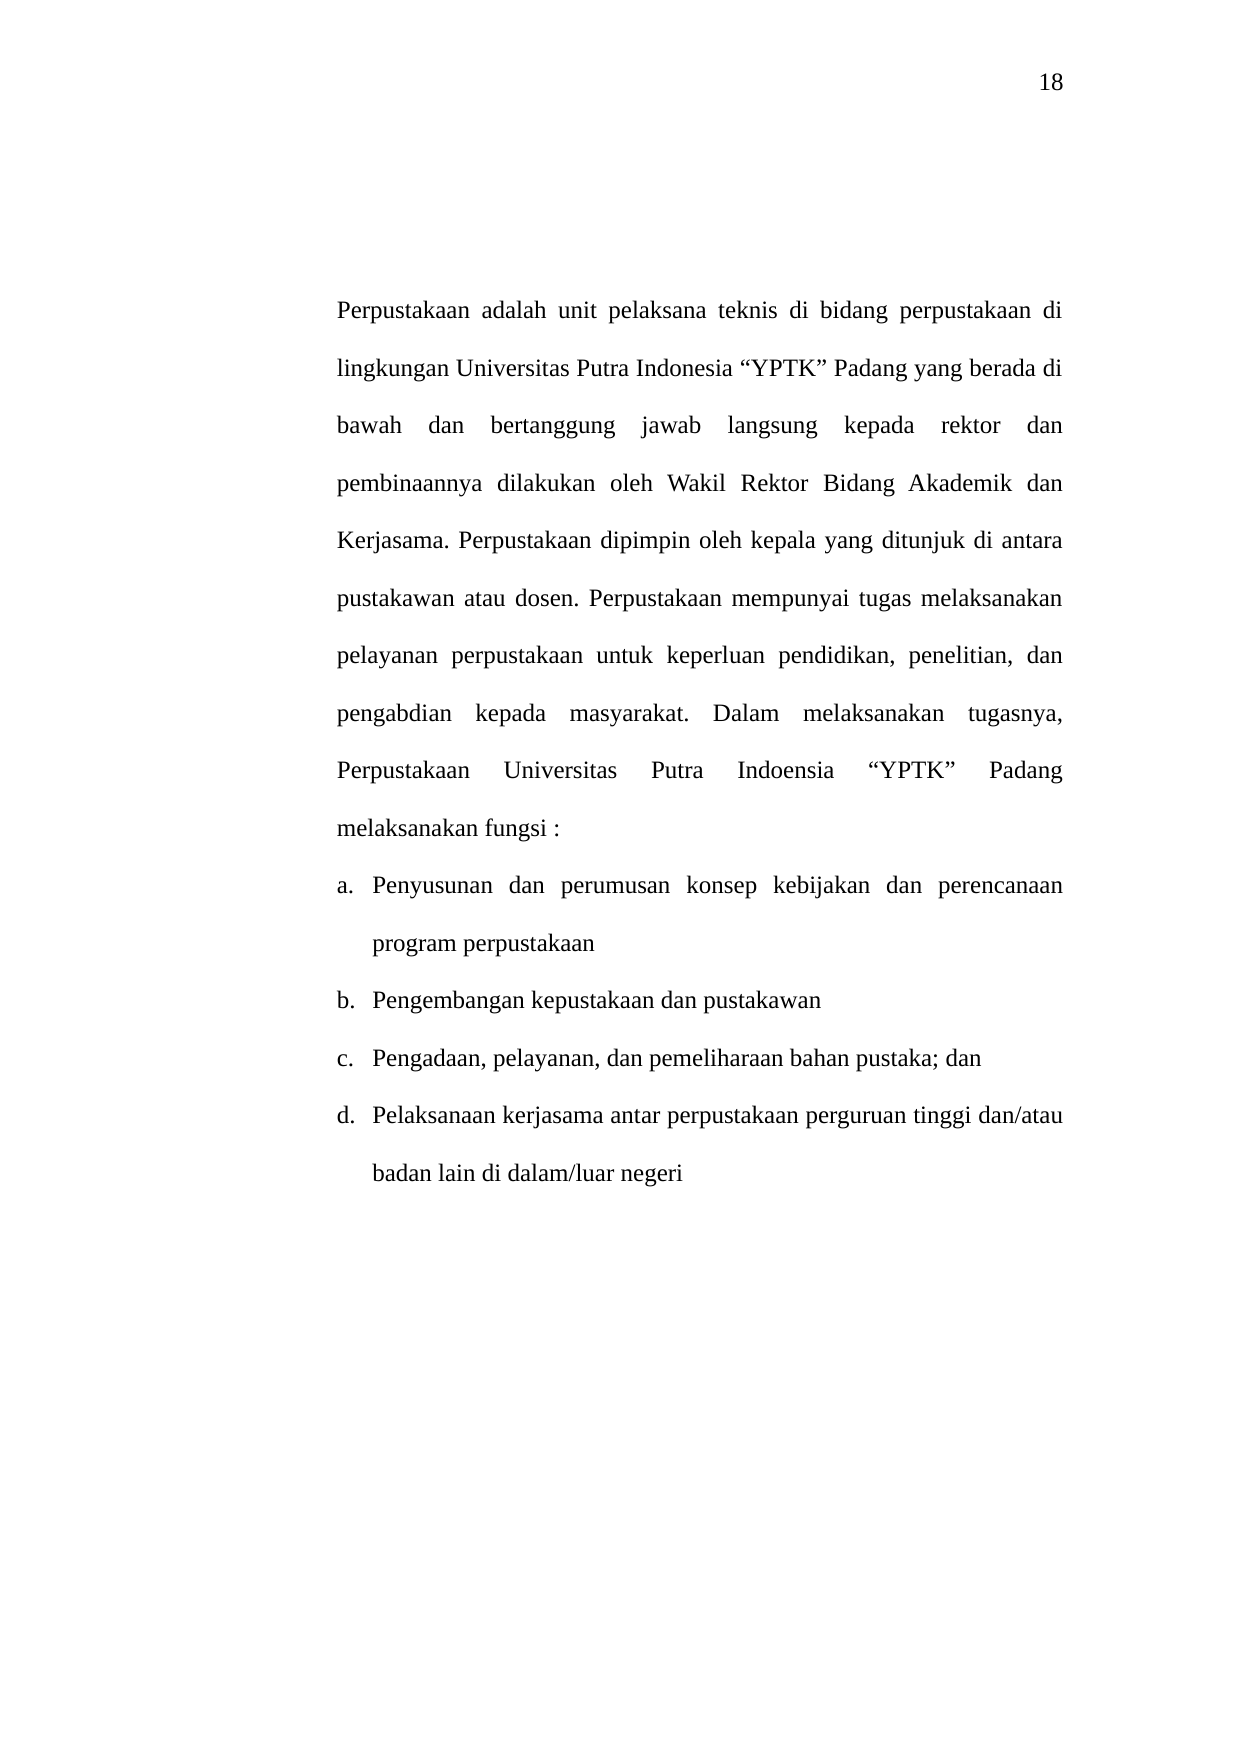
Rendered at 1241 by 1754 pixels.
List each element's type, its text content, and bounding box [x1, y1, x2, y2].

list Pengembangan kepustakaan dan pustakawan [337, 985, 1063, 1014]
list Perpustakaan adalah unit pelaksana teknis di bidang perpustakaan di lingkungan Universitas Putra Indonesia “YPTK” Padang yang berada di bawah dan bertanggung jawab langsung kepada rektor dan pembinaannya dilakukan oleh Wakil Rektor Bidang Akademik dan Kerjasama. Perpustakaan dipimpin oleh kepala yang ditunjuk di antara pustakawan atau dosen. Perpustakaan mempunyai tugas melaksanakan pelayanan perpustakaan untuk keperluan pendidikan, penelitian, dan pengabdian kepada masyarakat. Dalam melaksanakan tugasnya, Perpustakaan Universitas Putra Indoensia “YPTK” Padang melaksanakan fungsi : [289, 295, 1063, 842]
list Pengadaan, pelayanan, dan pemeliharaan bahan pustaka; dan [337, 1043, 1063, 1072]
list Pelaksanaan kerjasama antar perpustakaan perguruan tinggi dan/atau badan lain di dalam/luar negeri [337, 1100, 1063, 1187]
list Penyusunan dan perumusan konsep kebijakan dan perencanaan program perpustakaan [337, 870, 1063, 957]
